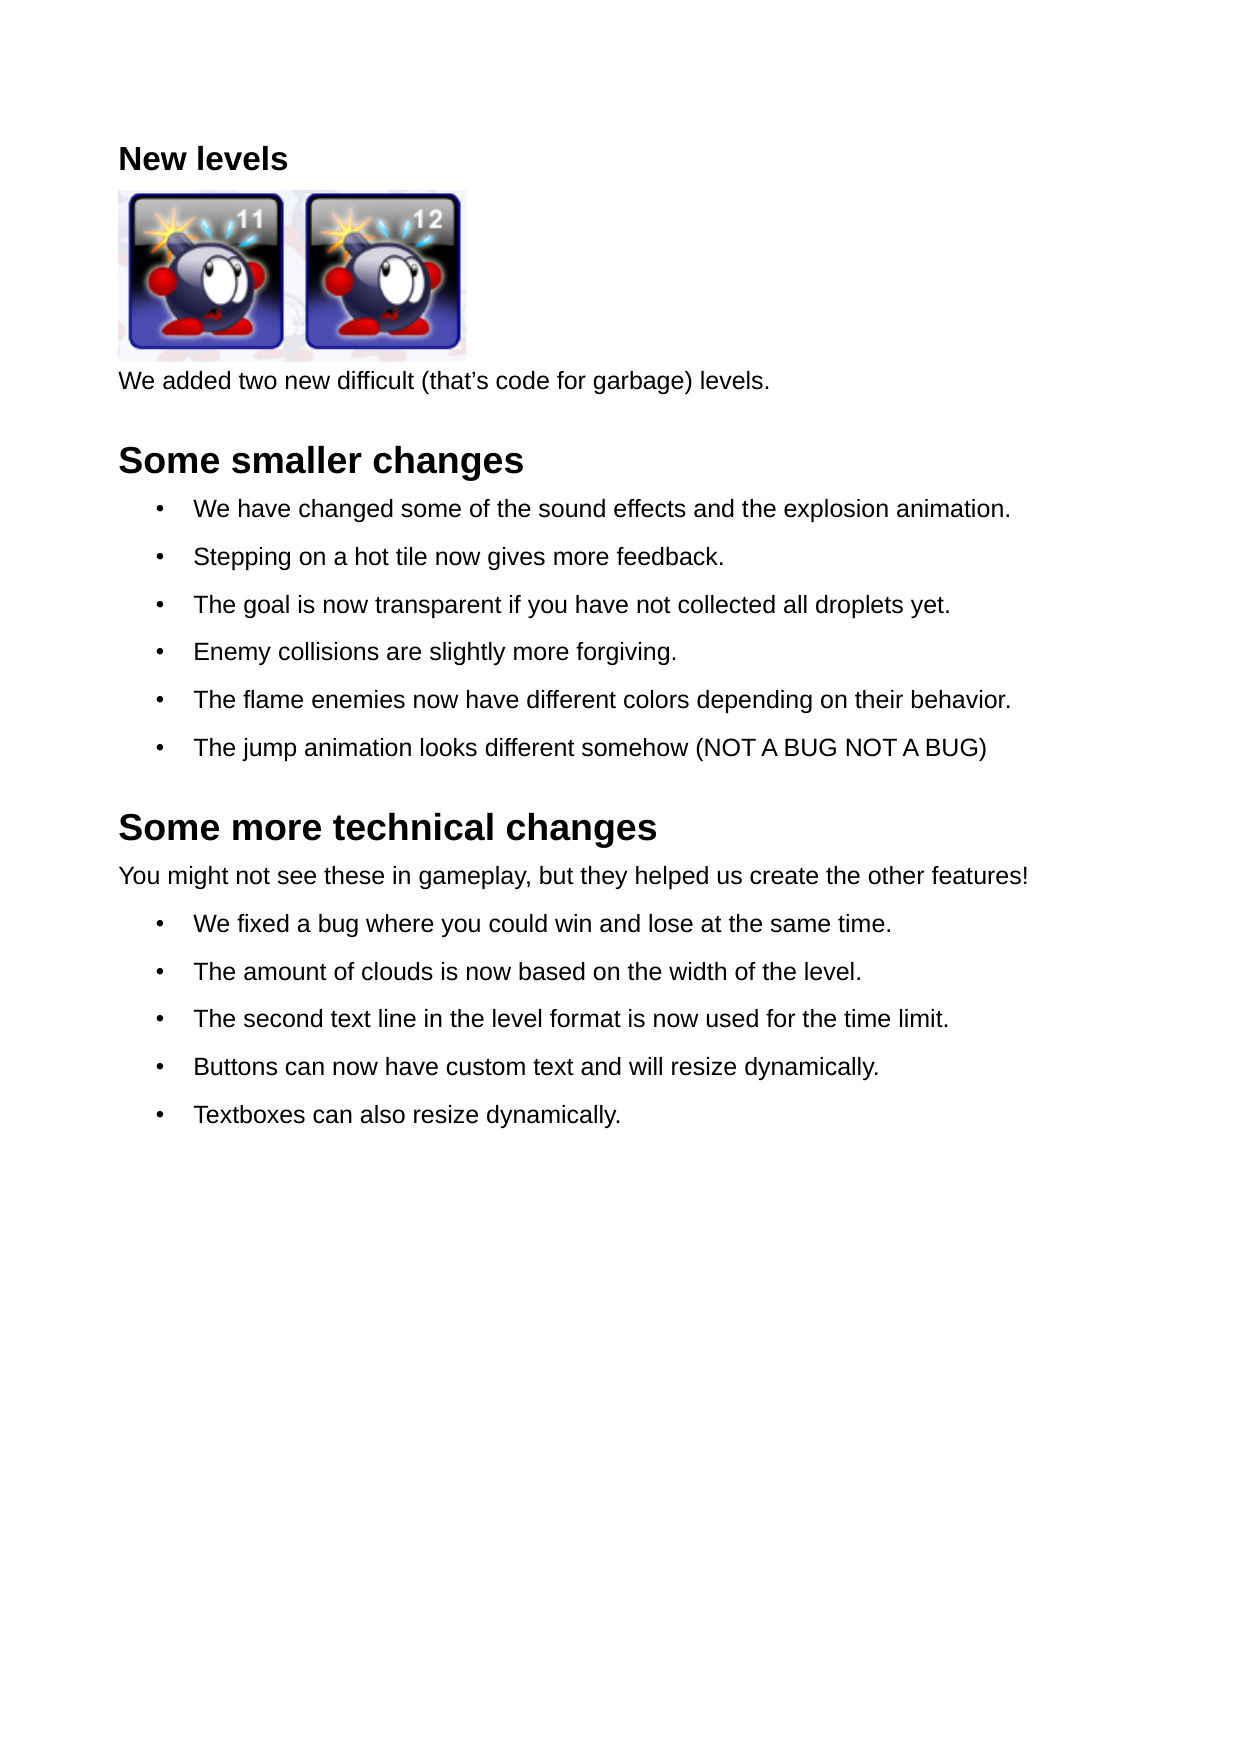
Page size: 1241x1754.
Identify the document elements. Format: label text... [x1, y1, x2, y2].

list Buttons can now have custom text and will resize dynamically. [156, 1052, 1122, 1081]
list The flame enemies now have different colors depending on their behavior. [156, 685, 1122, 714]
list The second text line in the level format is now used for the time limit. [156, 1004, 1122, 1033]
subtitle New levels [118, 139, 1122, 177]
list Enemy collisions are slightly more forgiving. [156, 637, 1122, 666]
list The goal is now transparent if you have not collected all droplets yet. [156, 590, 1122, 618]
list We fixed a bug where you could win and lose at the same time. [156, 909, 1122, 938]
list Textboxes can also resize dynamically. [156, 1099, 1122, 1128]
subtitle Some smaller changes [118, 439, 1122, 482]
list Stepping on a hot tile now gives more feedback. [156, 542, 1122, 571]
list The jump animation looks different somehow (NOT A BUG NOT A BUG) [156, 733, 1122, 762]
picture [118, 190, 467, 362]
list We have changed some of the sound effects and the explosion animation. [156, 494, 1122, 523]
subtitle Some more technical changes [118, 806, 1122, 849]
text You might not see these in gameplay, but they helped us create the other features! [118, 861, 1122, 890]
list The amount of clouds is now based on the width of the level. [156, 956, 1122, 985]
text We added two new difficult (that’s code for garbage) levels. [118, 362, 1122, 395]
